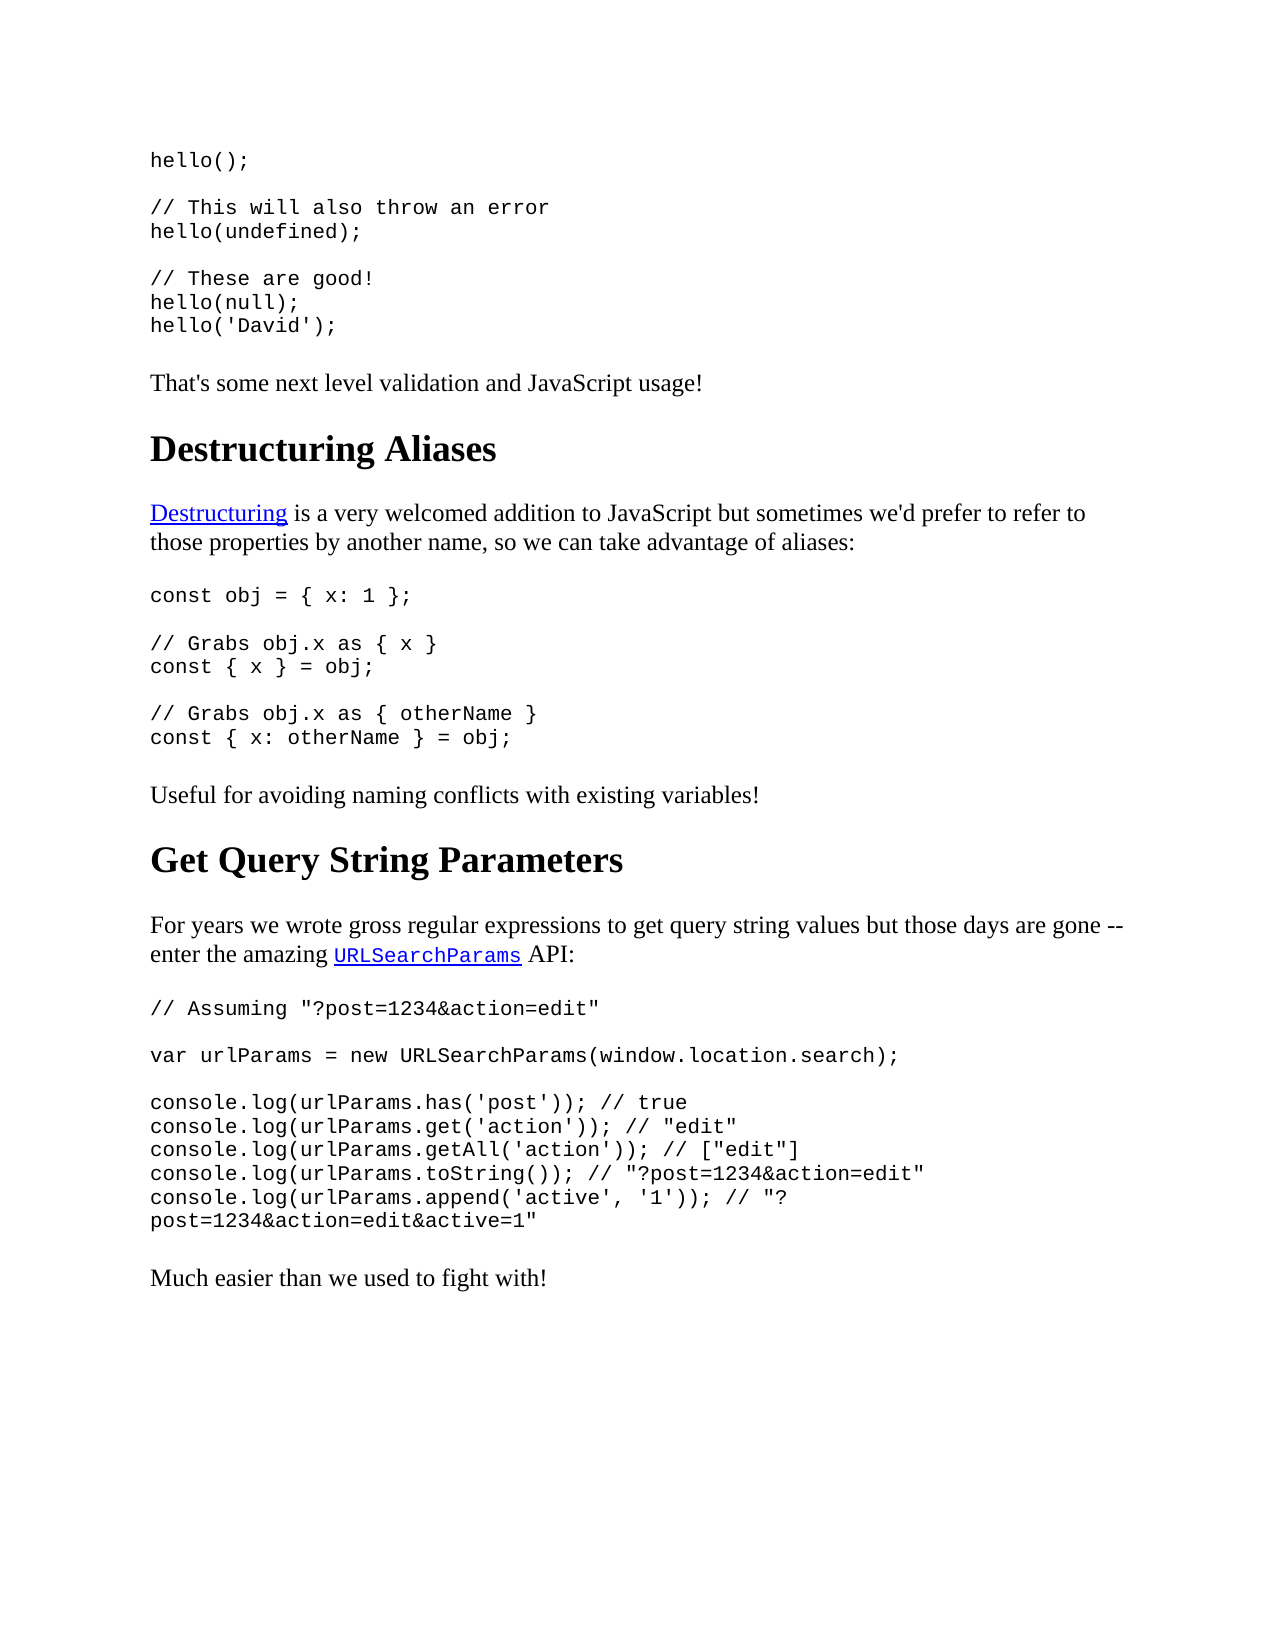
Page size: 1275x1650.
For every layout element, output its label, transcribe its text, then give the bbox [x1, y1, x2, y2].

text console.log(urlParams.append('active', '1')); // "?post=1234&action=edit&active=1" [150, 1187, 1125, 1234]
text console.log(urlParams.toString()); // "?post=1234&action=edit" [150, 1163, 1125, 1187]
text console.log(urlParams.getAll('action')); // ["edit"] [150, 1139, 1125, 1163]
text hello(undefined); [150, 221, 1125, 244]
text For years we wrote gross regular expressions to get query string values but those days are gone -- enter the amazing URLSearchParams API: [150, 910, 1125, 968]
text var urlParams = new URLSearchParams(window.location.search); [150, 1045, 1125, 1068]
text hello(null); [150, 292, 1125, 316]
text console.log(urlParams.get('action')); // "edit" [150, 1116, 1125, 1139]
text const { x } = obj; [150, 656, 1125, 680]
subtitle Get Query String Parameters [150, 838, 1125, 881]
text console.log(urlParams.has('post')); // true [150, 1092, 1125, 1116]
text // Assuming "?post=1234&action=edit" [150, 998, 1125, 1021]
text // This will also throw an error [150, 197, 1125, 221]
text hello('David'); [150, 316, 1125, 339]
text // Grabs obj.x as { x } [150, 632, 1125, 656]
text Much easier than we used to fight with! [150, 1263, 1125, 1292]
text hello(); [150, 150, 1125, 174]
text // Grabs obj.x as { otherName } [150, 703, 1125, 727]
text const { x: otherName } = obj; [150, 727, 1125, 751]
text // These are good! [150, 268, 1125, 292]
text Destructuring is a very welcomed addition to JavaScript but sometimes we'd prefer to refer to those properties by another name, so we can take advantage of aliases: [150, 498, 1125, 556]
text That's some next level validation and JavaScript usage! [150, 368, 1125, 397]
text Useful for avoiding naming conflicts with existing variables! [150, 780, 1125, 809]
text const obj = { x: 1 }; [150, 585, 1125, 609]
subtitle Destructuring Aliases [150, 426, 1125, 469]
